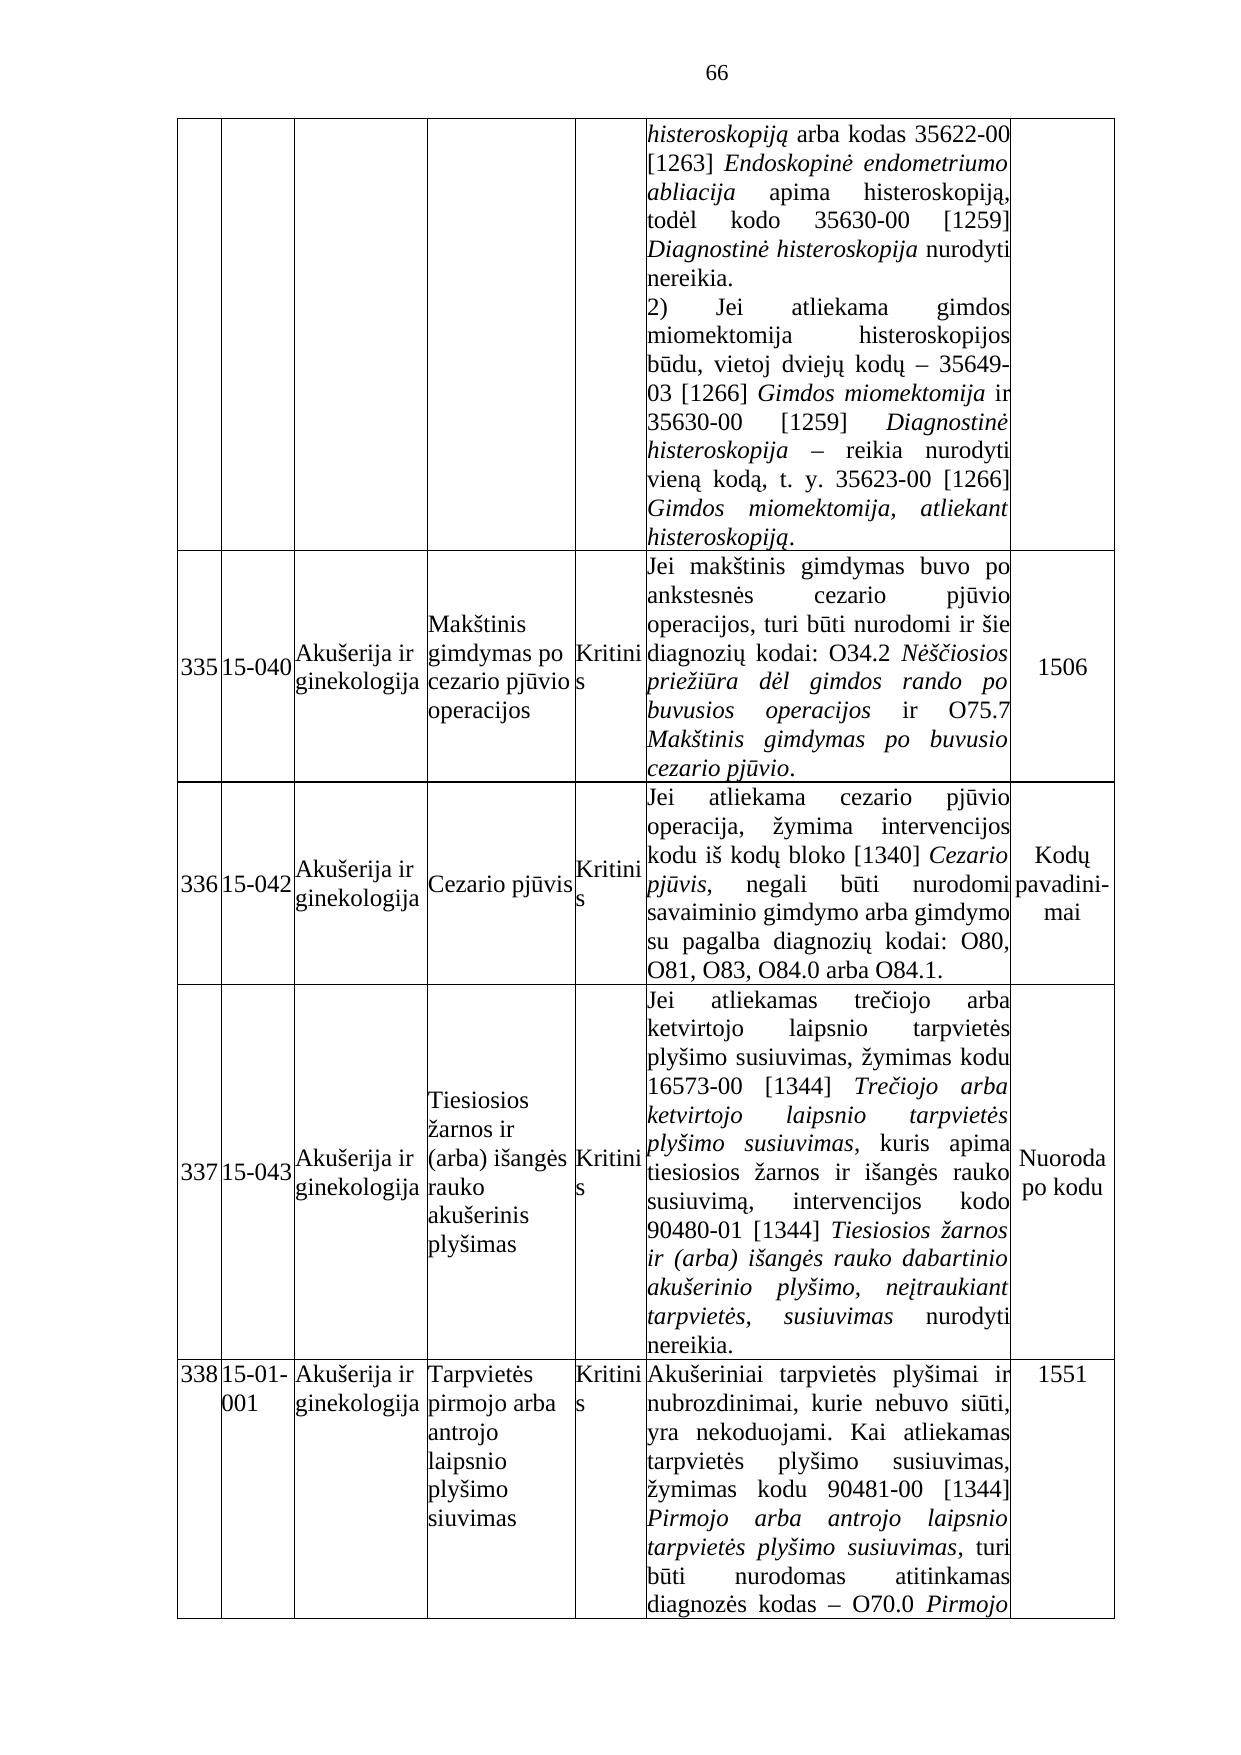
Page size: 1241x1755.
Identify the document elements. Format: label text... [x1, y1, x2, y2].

table_cell Akušerija ir ginekologija [295, 783, 427, 984]
table_cell Kritinis [576, 783, 646, 984]
table_cell [428, 119, 575, 550]
table_cell Jei makštinis gimdymas buvo po ankstesnės cezario pjūvio operacijos, turi būti nurodomi ir šie diagnozių kodai: O34.2 Nėščiosios priežiūra dėl gimdos rando po buvusios operacijos ir O75.7 Makštinis gimdymas po buvusio cezario pjūvio. [647, 551, 1010, 781]
table_cell 15-040 [222, 551, 294, 781]
table_cell 338 [178, 1360, 221, 1618]
table_cell Akušerija ir ginekologija [295, 1360, 427, 1618]
table_cell 15-043 [222, 985, 294, 1358]
table_cell Cezario pjūvis [428, 783, 575, 984]
table_cell 1506 [1011, 551, 1114, 781]
table_cell Akušeriniai tarpvietės plyšimai ir nubrozdinimai, kurie nebuvo siūti, yra nekoduojami. Kai atliekamas tarpvietės plyšimo susiuvimas, žymimas kodu 90481-00 [1344] Pirmojo arba antrojo laipsnio tarpvietės plyšimo susiuvimas, turi būti nurodomas atitinkamas diagnozės kodas – O70.0 Pirmojo [647, 1360, 1010, 1618]
table_cell [295, 119, 427, 550]
table_cell [576, 119, 646, 550]
table_cell Nuoroda po kodu [1011, 985, 1114, 1358]
table_cell Kritinis [576, 1360, 646, 1618]
table_cell Tiesiosios žarnos ir (arba) išangės rauko akušerinis plyšimas [428, 985, 575, 1358]
table_cell [222, 119, 294, 550]
table_cell Jei atliekama cezario pjūvio operacija, žymima intervencijos kodu iš kodų bloko [1340] Cezario pjūvis, negali būti nurodomi savaiminio gimdymo arba gimdymo su pagalba diagnozių kodai: O80, O81, O83, O84.0 arba O84.1. [647, 783, 1010, 984]
table_cell Akušerija ir ginekologija [295, 985, 427, 1358]
table_cell 336 [178, 783, 221, 984]
table_cell Tarpvietės pirmojo arba antrojo laipsnio plyšimo siuvimas [428, 1360, 575, 1618]
table_cell Akušerija ir ginekologija [295, 551, 427, 781]
table_cell Makštinis gimdymas po cezario pjūvio operacijos [428, 551, 575, 781]
table_cell 335 [178, 551, 221, 781]
table_cell 1551 [1011, 1360, 1114, 1618]
table_cell 337 [178, 985, 221, 1358]
table_cell histeroskopiją arba kodas 35622-00 [1263] Endoskopinė endometriumo abliacija apima histeroskopiją, todėl kodo 35630-00 [1259] Diagnostinė histeroskopija nurodyti nereikia. 2) Jei atliekama gimdos miomektomija histeroskopijos būdu, vietoj dviejų kodų – 35649-03 [1266] Gimdos miomektomija ir 35630-00 [1259] Diagnostinė histeroskopija – reikia nurodyti vieną kodą, t. y. 35623-00 [1266] Gimdos miomektomija, atliekant histeroskopiją. [647, 119, 1010, 550]
table_cell Kritinis [576, 551, 646, 781]
table_cell 15-042 [222, 783, 294, 984]
table_cell [1011, 119, 1114, 550]
table_cell [178, 119, 221, 550]
table_cell 15-01-001 [222, 1360, 294, 1618]
table_cell Jei atliekamas trečiojo arba ketvirtojo laipsnio tarpvietės plyšimo susiuvimas, žymimas kodu 16573-00 [1344] Trečiojo arba ketvirtojo laipsnio tarpvietės plyšimo susiuvimas, kuris apima tiesiosios žarnos ir išangės rauko susiuvimą, intervencijos kodo 90480-01 [1344] Tiesiosios žarnos ir (arba) išangės rauko dabartinio akušerinio plyšimo, neįtraukiant tarpvietės, susiuvimas nurodyti nereikia. [647, 985, 1010, 1358]
table_cell Kritinis [576, 985, 646, 1358]
table_cell Kodų pavadini-mai [1011, 783, 1114, 984]
